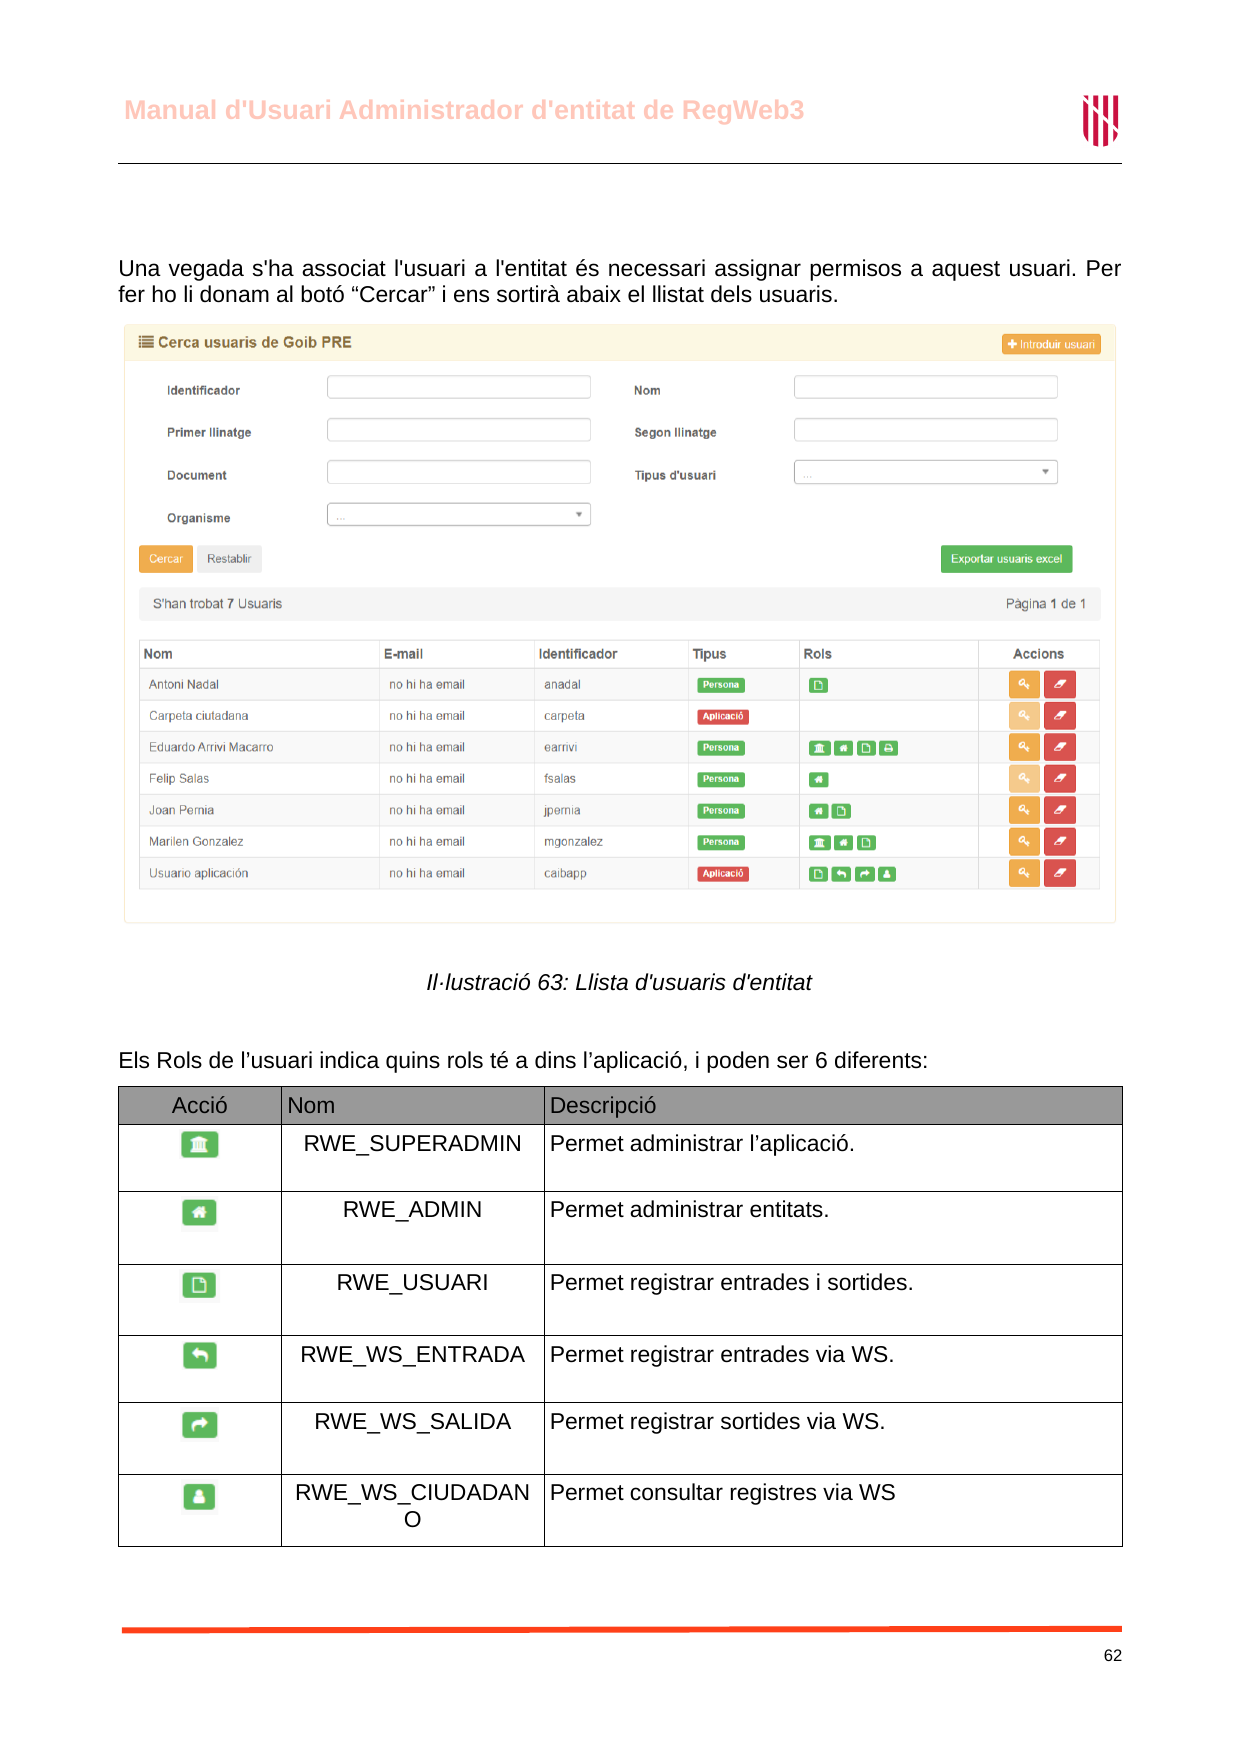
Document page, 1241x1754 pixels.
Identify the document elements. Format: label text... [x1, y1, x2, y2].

table_cell [119, 1125, 281, 1158]
table_cell RWE_SUPERADMIN [282, 1125, 544, 1191]
picture [181, 1341, 218, 1370]
picture [180, 1407, 219, 1442]
picture [1080, 93, 1121, 148]
table_header Descripció [545, 1087, 1122, 1124]
table_cell Permet registrar entrades i sortides. [545, 1265, 1122, 1335]
table_header Nom [282, 1087, 544, 1124]
picture [181, 1196, 219, 1232]
table_cell Permet registrar sortides via WS. [545, 1403, 1122, 1473]
table_cell [119, 1159, 281, 1191]
table_cell Permet registrar entrades via WS. [545, 1336, 1122, 1402]
table_header Acció [119, 1087, 281, 1124]
table_cell Permet consultar registres via WS [545, 1475, 1122, 1546]
table_cell [119, 1265, 281, 1335]
text Els Rols de l’usuari indica quins rols té a dins l’aplicació, i poden ser 6 diferents: [118, 1047, 1122, 1073]
table_cell RWE_WS_CIUDADANO [282, 1475, 544, 1546]
table_cell [119, 1192, 281, 1263]
text Una vegada s'ha associat l'usuari a l'entitat és necessari assignar permisos a aquest usuari. Per fer ho li donam al botó “Cercar” i ens sortirà abaix el llistat dels usuaris. [118, 254, 1122, 307]
picture [179, 1269, 221, 1303]
table_cell RWE_USUARI [282, 1265, 544, 1335]
table_cell Permet administrar l’aplicació. [545, 1125, 1122, 1191]
text Il·lustració 63: Llista d'usuaris d'entitat [118, 969, 1122, 996]
table_cell RWE_WS_SALIDA [282, 1403, 544, 1473]
picture [179, 1129, 221, 1159]
table_cell Permet administrar entitats. [545, 1192, 1122, 1263]
table_cell [119, 1403, 281, 1473]
picture [181, 1479, 219, 1515]
table_cell RWE_WS_ENTRADA [282, 1336, 544, 1402]
table_cell [119, 1336, 281, 1402]
table_cell [119, 1475, 281, 1546]
picture [118, 319, 1123, 931]
table_cell RWE_ADMIN [282, 1192, 544, 1263]
